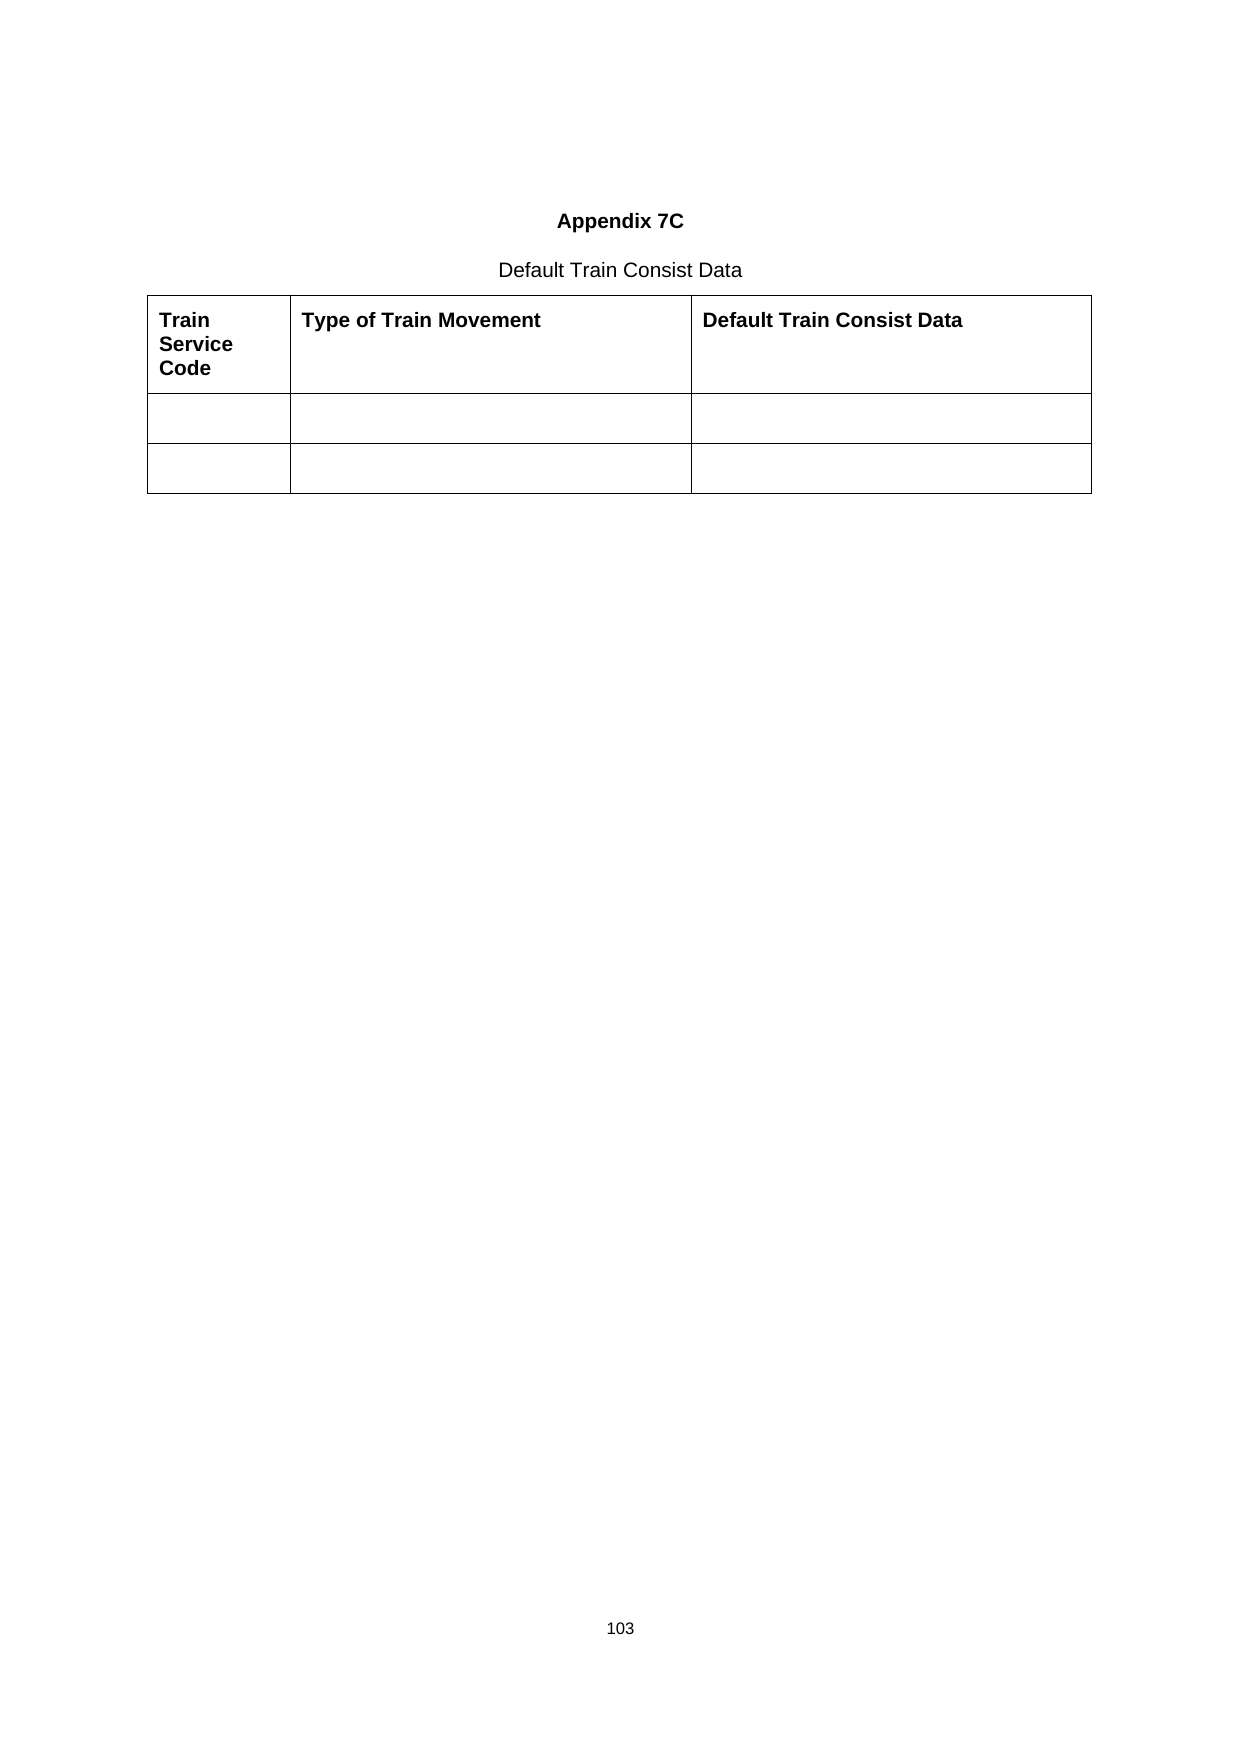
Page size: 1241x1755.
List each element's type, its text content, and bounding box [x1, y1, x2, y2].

text Appendix 7C [148, 209, 1093, 233]
table_cell [692, 444, 1091, 492]
table_header Type of Train Movement [291, 296, 691, 392]
table_cell [692, 394, 1091, 442]
table_cell [291, 394, 691, 442]
table_header Default Train Consist Data [692, 296, 1091, 392]
table_cell [291, 444, 691, 492]
text Default Train Consist Data [148, 258, 1093, 282]
table_header Train Service Code [148, 296, 290, 392]
table_cell [148, 444, 290, 492]
table_cell [148, 394, 290, 442]
